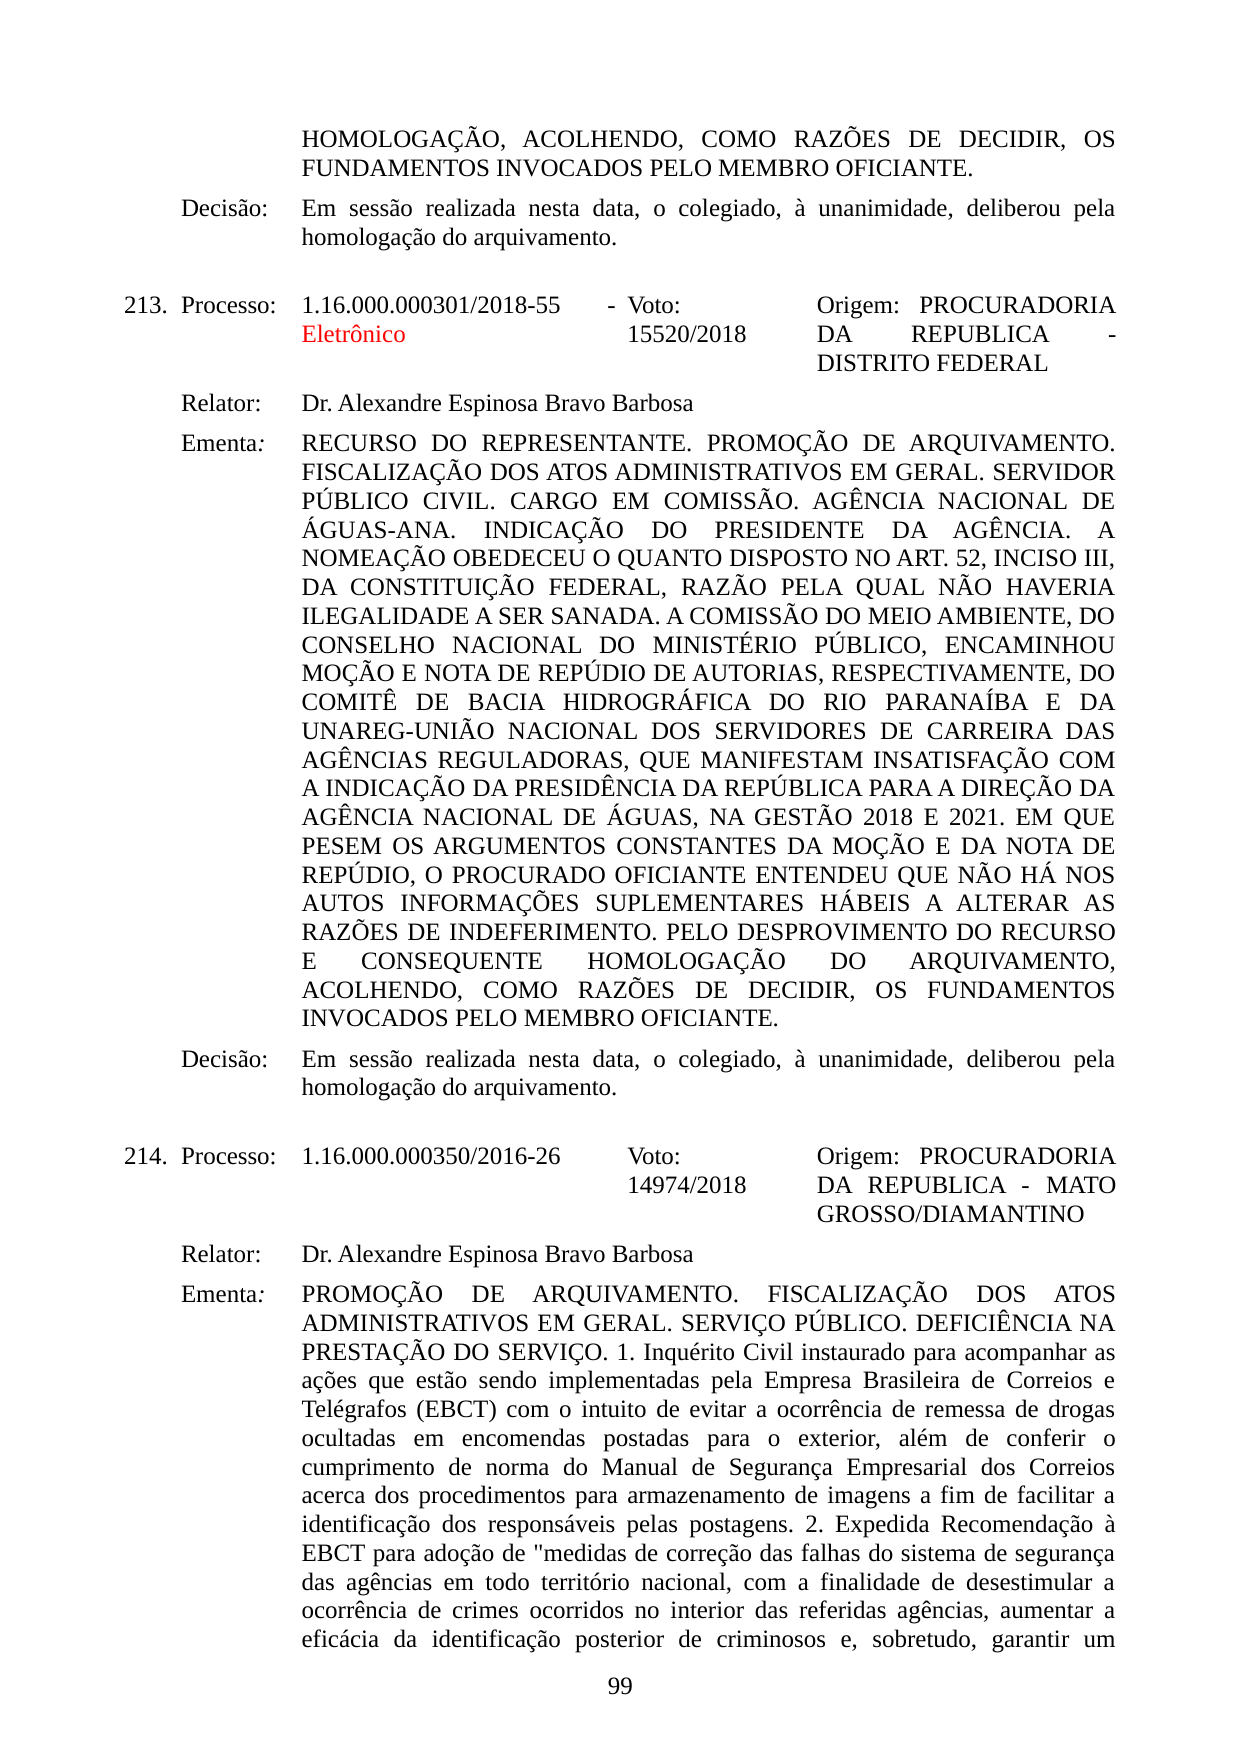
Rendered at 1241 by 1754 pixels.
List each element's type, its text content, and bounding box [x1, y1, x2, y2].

table_cell Em sessão realizada nesta data, o colegiado, à unanimidade, deliberou pela homologação do arquivamento. [296, 1038, 1122, 1107]
table_cell [118, 1038, 175, 1107]
table_header Voto: 14974/2018 [621, 1136, 811, 1233]
table_cell Ementa: [175, 1274, 296, 1659]
table_cell Ementa: [175, 423, 296, 1038]
table_cell Dr. Alexandre Espinosa Bravo Barbosa [296, 383, 1122, 423]
table_header Processo: [175, 1136, 296, 1233]
table_cell [175, 118, 296, 187]
table_cell RECURSO DO REPRESENTANTE. PROMOÇÃO DE ARQUIVAMENTO. FISCALIZAÇÃO DOS ATOS ADMINISTRATIVOS EM GERAL. SERVIDOR PÚBLICO CIVIL. CARGO EM COMISSÃO. AGÊNCIA NACIONAL DE ÁGUAS-ANA. INDICAÇÃO DO PRESIDENTE DA AGÊNCIA. A NOMEAÇÃO OBEDECEU O QUANTO DISPOSTO NO ART. 52, INCISO III, DA CONSTITUIÇÃO FEDERAL, RAZÃO PELA QUAL NÃO HAVERIA ILEGALIDADE A SER SANADA. A COMISSÃO DO MEIO AMBIENTE, DO CONSELHO NACIONAL DO MINISTÉRIO PÚBLICO, ENCAMINHOU MOÇÃO E NOTA DE REPÚDIO DE AUTORIAS, RESPECTIVAMENTE, DO COMITÊ DE BACIA HIDROGRÁFICA DO RIO PARANAÍBA E DA UNAREG-UNIÃO NACIONAL DOS SERVIDORES DE CARREIRA DAS AGÊNCIAS REGULADORAS, QUE MANIFESTAM INSATISFAÇÃO COM A INDICAÇÃO DA PRESIDÊNCIA DA REPÚBLICA PARA A DIREÇÃO DA AGÊNCIA NACIONAL DE ÁGUAS, NA GESTÃO 2018 E 2021. EM QUE PESEM OS ARGUMENTOS CONSTANTES DA MOÇÃO E DA NOTA DE REPÚDIO, O PROCURADO OFICIANTE ENTENDEU QUE NÃO HÁ NOS AUTOS INFORMAÇÕES SUPLEMENTARES HÁBEIS A ALTERAR AS RAZÕES DE INDEFERIMENTO. PELO DESPROVIMENTO DO RECURSO E CONSEQUENTE HOMOLOGAÇÃO DO ARQUIVAMENTO, ACOLHENDO, COMO RAZÕES DE DECIDIR, OS FUNDAMENTOS INVOCADOS PELO MEMBRO OFICIANTE. [296, 423, 1122, 1038]
table_cell PROMOÇÃO DE ARQUIVAMENTO. FISCALIZAÇÃO DOS ATOS ADMINISTRATIVOS EM GERAL. SERVIÇO PÚBLICO. DEFICIÊNCIA NA PRESTAÇÃO DO SERVIÇO. 1. Inquérito Civil instaurado para acompanhar as ações que estão sendo implementadas pela Empresa Brasileira de Correios e Telégrafos (EBCT) com o intuito de evitar a ocorrência de remessa de drogas ocultadas em encomendas postadas para o exterior, além de conferir o cumprimento de norma do Manual de Segurança Empresarial dos Correios acerca dos procedimentos para armazenamento de imagens a fim de facilitar a identificação dos responsáveis pelas postagens. 2. Expedida Recomendação à EBCT para adoção de "medidas de correção das falhas do sistema de segurança das agências em todo território nacional, com a finalidade de desestimular a ocorrência de crimes ocorridos no interior das referidas agências, aumentar a eficácia da identificação posterior de criminosos e, sobretudo, garantir um [296, 1274, 1122, 1659]
table_cell Decisão: [175, 187, 296, 256]
table_header 214. [118, 1136, 175, 1233]
table_cell Decisão: [175, 1038, 296, 1107]
table_cell [118, 1233, 175, 1273]
table_header Origem: PROCURADORIA DA REPUBLICA - MATO GROSSO/DIAMANTINO [811, 1136, 1122, 1233]
table_header Processo: [175, 285, 296, 382]
table_cell [118, 423, 175, 1038]
table_cell Relator: [175, 383, 296, 423]
table_header Voto: 15520/2018 [621, 285, 811, 382]
table_cell [118, 1274, 175, 1659]
table_header 1.16.000.000301/2018-55 - Eletrônico [296, 285, 621, 382]
table_cell [118, 118, 175, 187]
table_cell Relator: [175, 1233, 296, 1273]
table_header Origem: PROCURADORIA DA REPUBLICA - DISTRITO FEDERAL [811, 285, 1122, 382]
table_cell [118, 187, 175, 256]
table_header 1.16.000.000350/2016-26 [296, 1136, 621, 1233]
table_cell [118, 383, 175, 423]
table_cell HOMOLOGAÇÃO, ACOLHENDO, COMO RAZÕES DE DECIDIR, OS FUNDAMENTOS INVOCADOS PELO MEMBRO OFICIANTE. [296, 118, 1122, 187]
table_header 213. [118, 285, 175, 382]
table_cell Dr. Alexandre Espinosa Bravo Barbosa [296, 1233, 1122, 1273]
table_cell Em sessão realizada nesta data, o colegiado, à unanimidade, deliberou pela homologação do arquivamento. [296, 187, 1122, 256]
